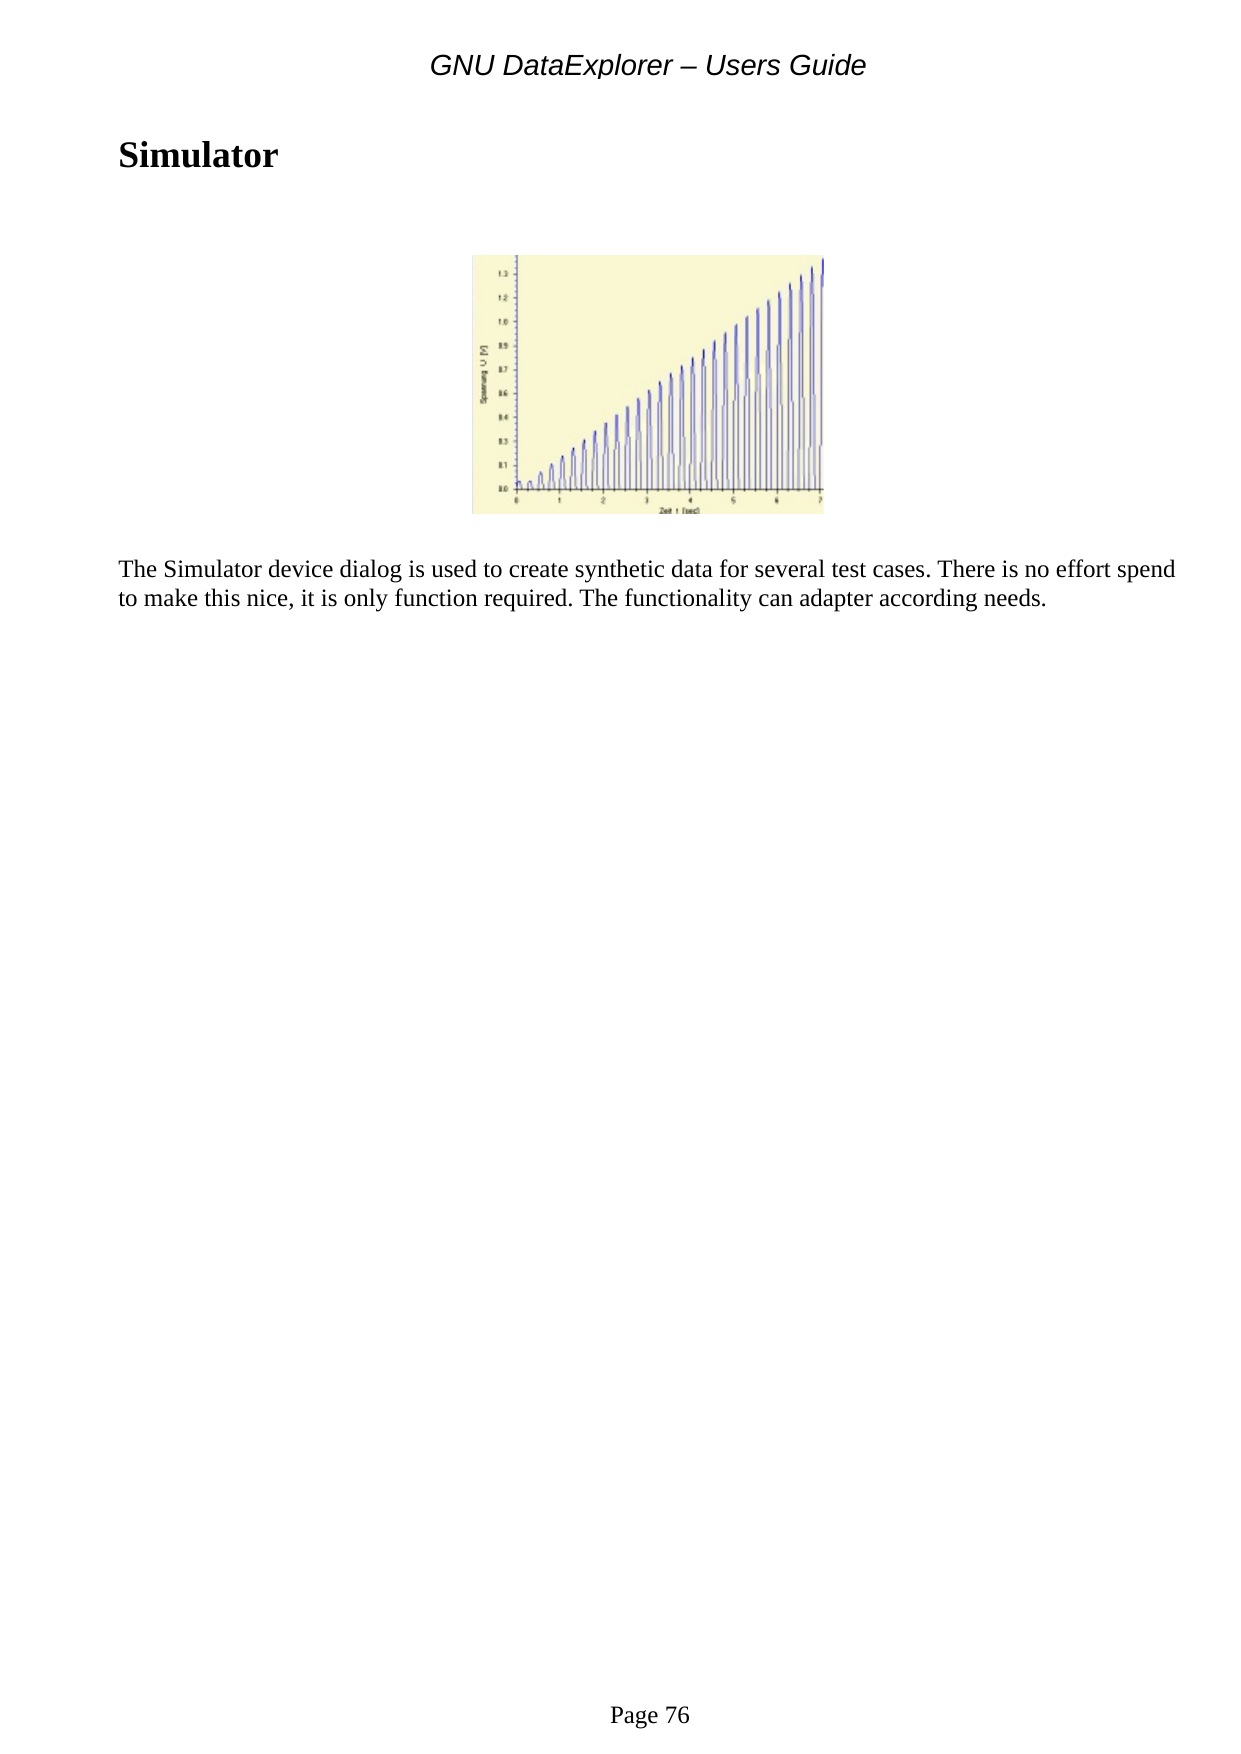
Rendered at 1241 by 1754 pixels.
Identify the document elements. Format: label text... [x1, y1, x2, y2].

subtitle Simulator [118, 133, 1181, 176]
picture [472, 255, 824, 514]
text The Simulator device dialog is used to create synthetic data for several test cases. There is no effort spend to make this nice, it is only function required. The functionality can adapter according needs. [118, 554, 1181, 612]
